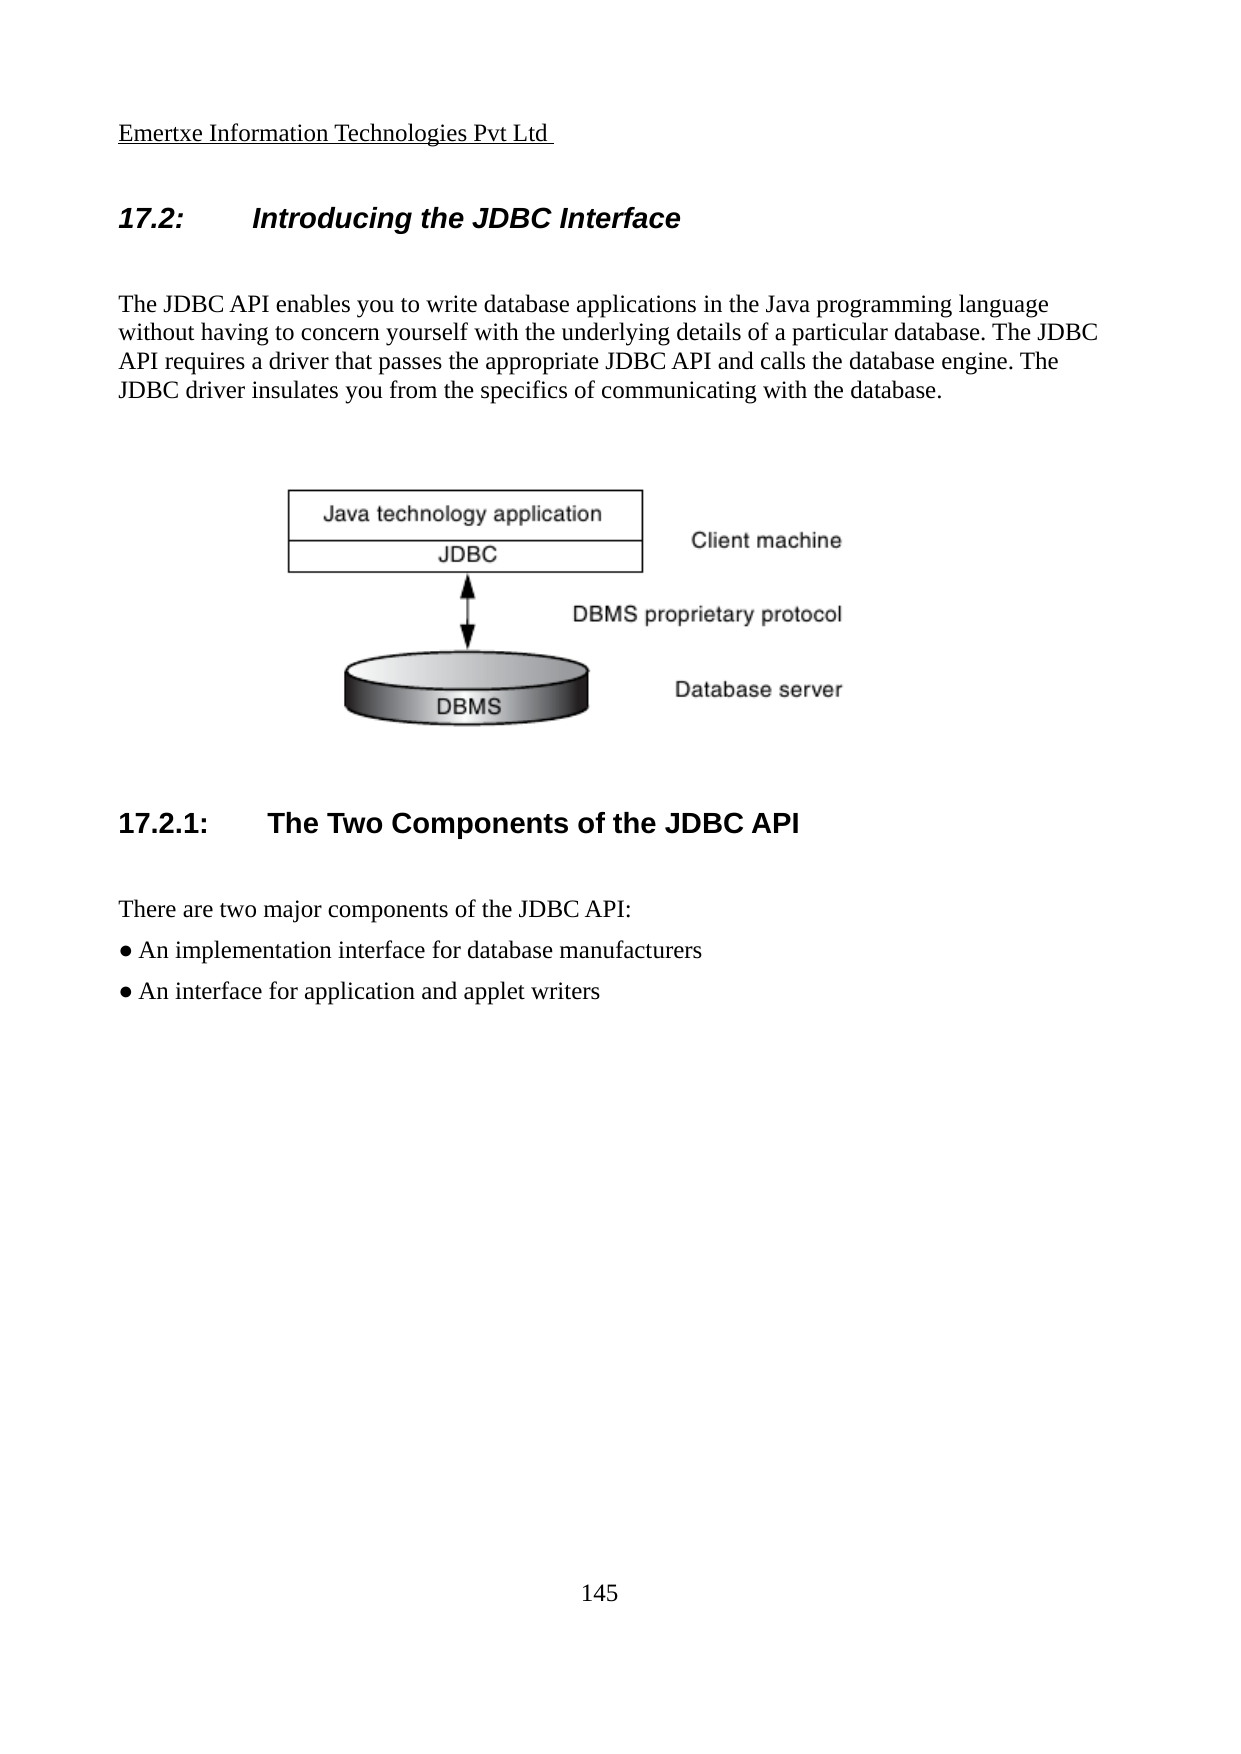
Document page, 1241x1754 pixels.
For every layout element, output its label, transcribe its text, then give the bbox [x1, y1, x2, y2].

subtitle Introducing the JDBC Interface [118, 201, 1122, 235]
text The JDBC API enables you to write database applications in the Java programming language without having to concern yourself with the underlying details of a particular database. The JDBC API requires a driver that passes the appropriate JDBC API and calls the database engine. The JDBC driver insulates you from the specifics of communicating with the database. [118, 289, 1122, 404]
text ● An implementation interface for database manufacturers [118, 935, 1122, 964]
subtitle The Two Components of the JDBC API [118, 806, 1122, 840]
text There are two major components of the JDBC API: [118, 894, 1122, 922]
text ● An interface for application and applet writers [118, 976, 1122, 1005]
picture [235, 457, 1005, 741]
